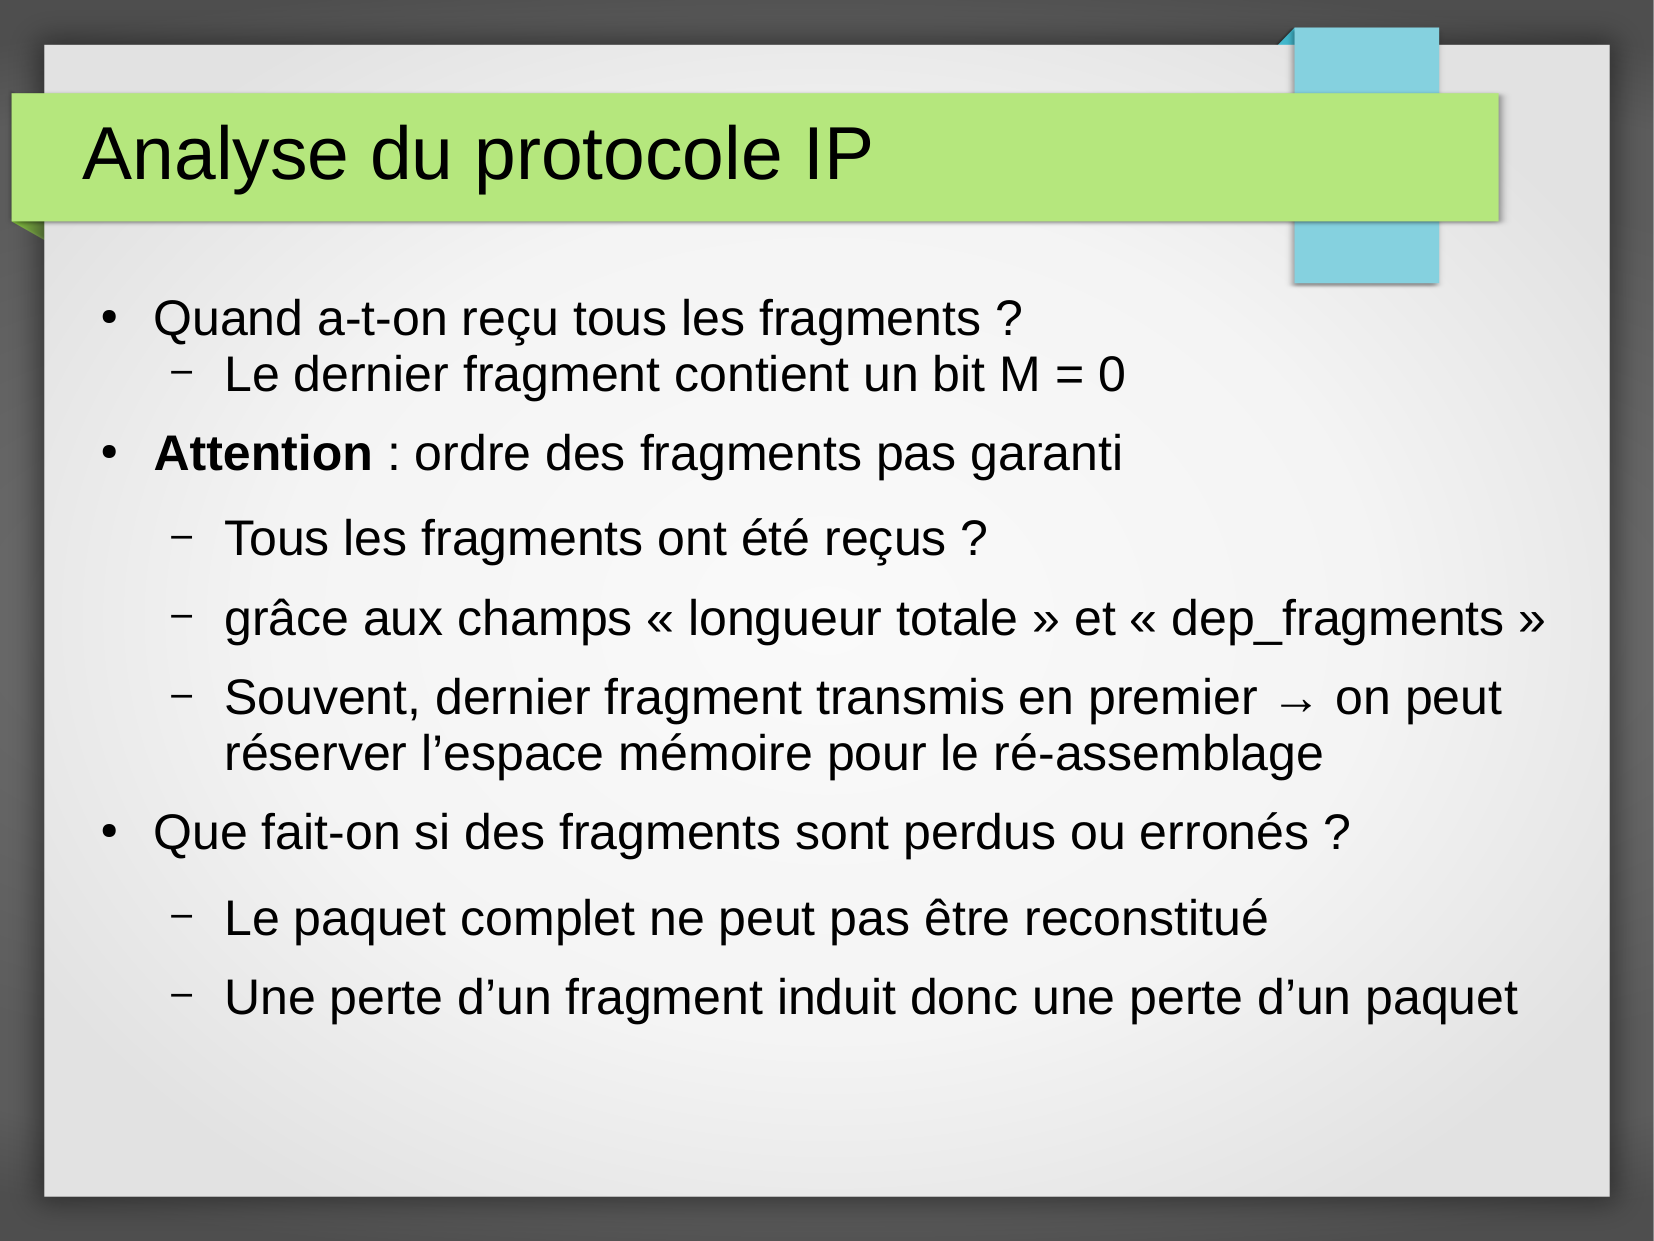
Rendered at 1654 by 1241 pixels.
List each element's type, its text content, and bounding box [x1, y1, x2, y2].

title Analyse du protocole IP [82, 94, 1264, 213]
picture [0, 0, 1654, 1241]
list Quand a-t-on reçu tous les fragments ? Le dernier fragment contient un bit M = 0 Attention : ordre des fragments pas garanti Tous les fragments ont été reçus ? grâce aux champs « longueur totale » et « dep_fragments » Souvent, dernier fragment transmis en premier → on peut réserver l’espace mémoire pour le ré-assemblage Que fait-on si des fragments sont perdus ou erronés ? Le paquet complet ne peut pas être reconstitué Une perte d’un fragment induit donc une perte d’un paquet [82, 290, 1571, 1205]
